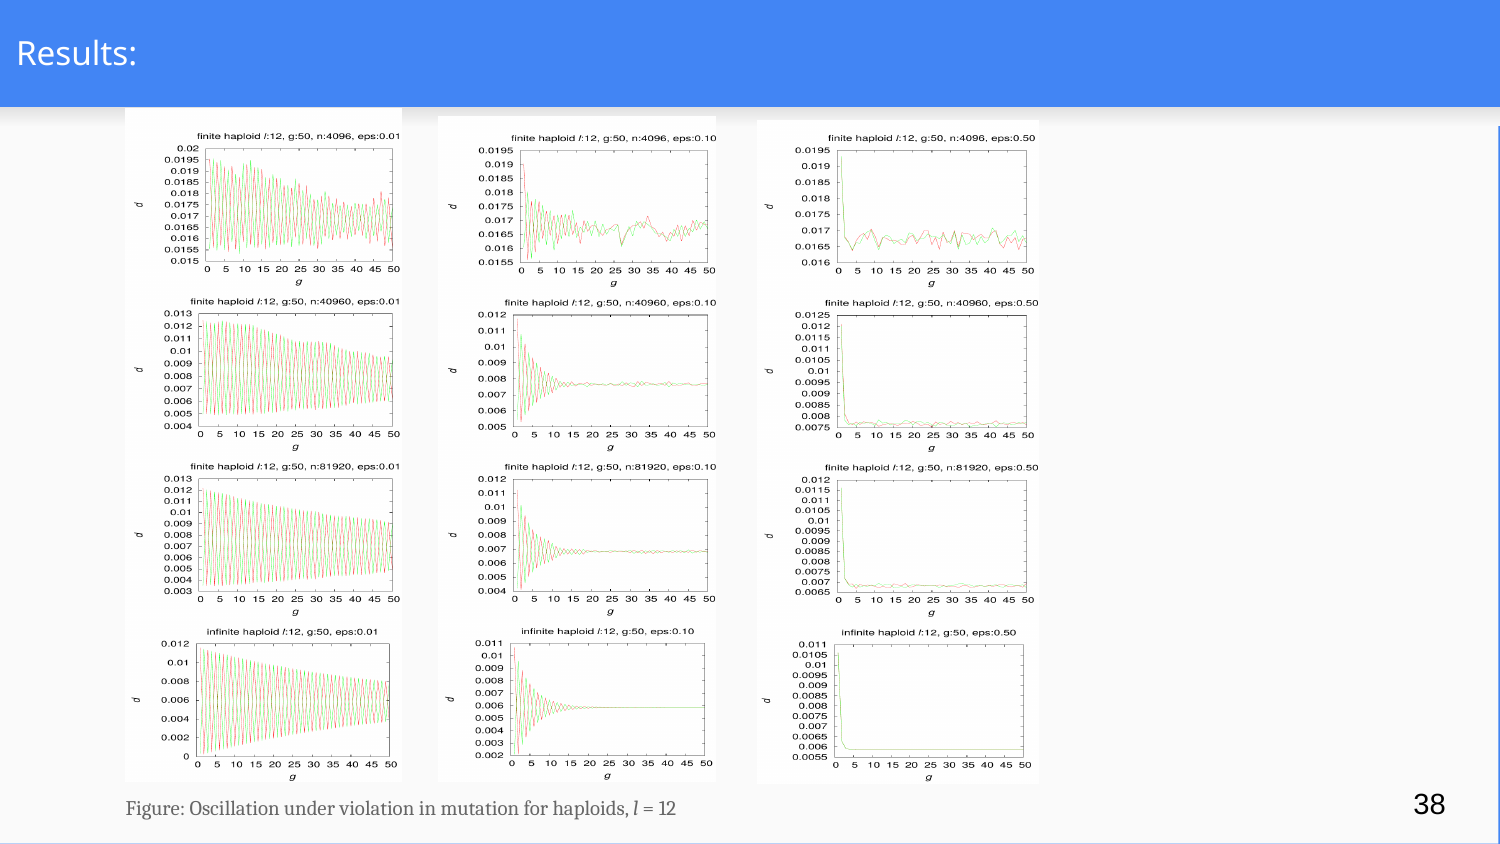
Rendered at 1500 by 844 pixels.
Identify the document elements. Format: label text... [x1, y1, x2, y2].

picture [757, 120, 1039, 784]
text_box Figure: Oscillation under violation in mutation for haploids, l = 12 [110, 789, 975, 834]
picture [125, 108, 402, 782]
title Results: [16, 2, 1464, 102]
picture [438, 116, 716, 782]
